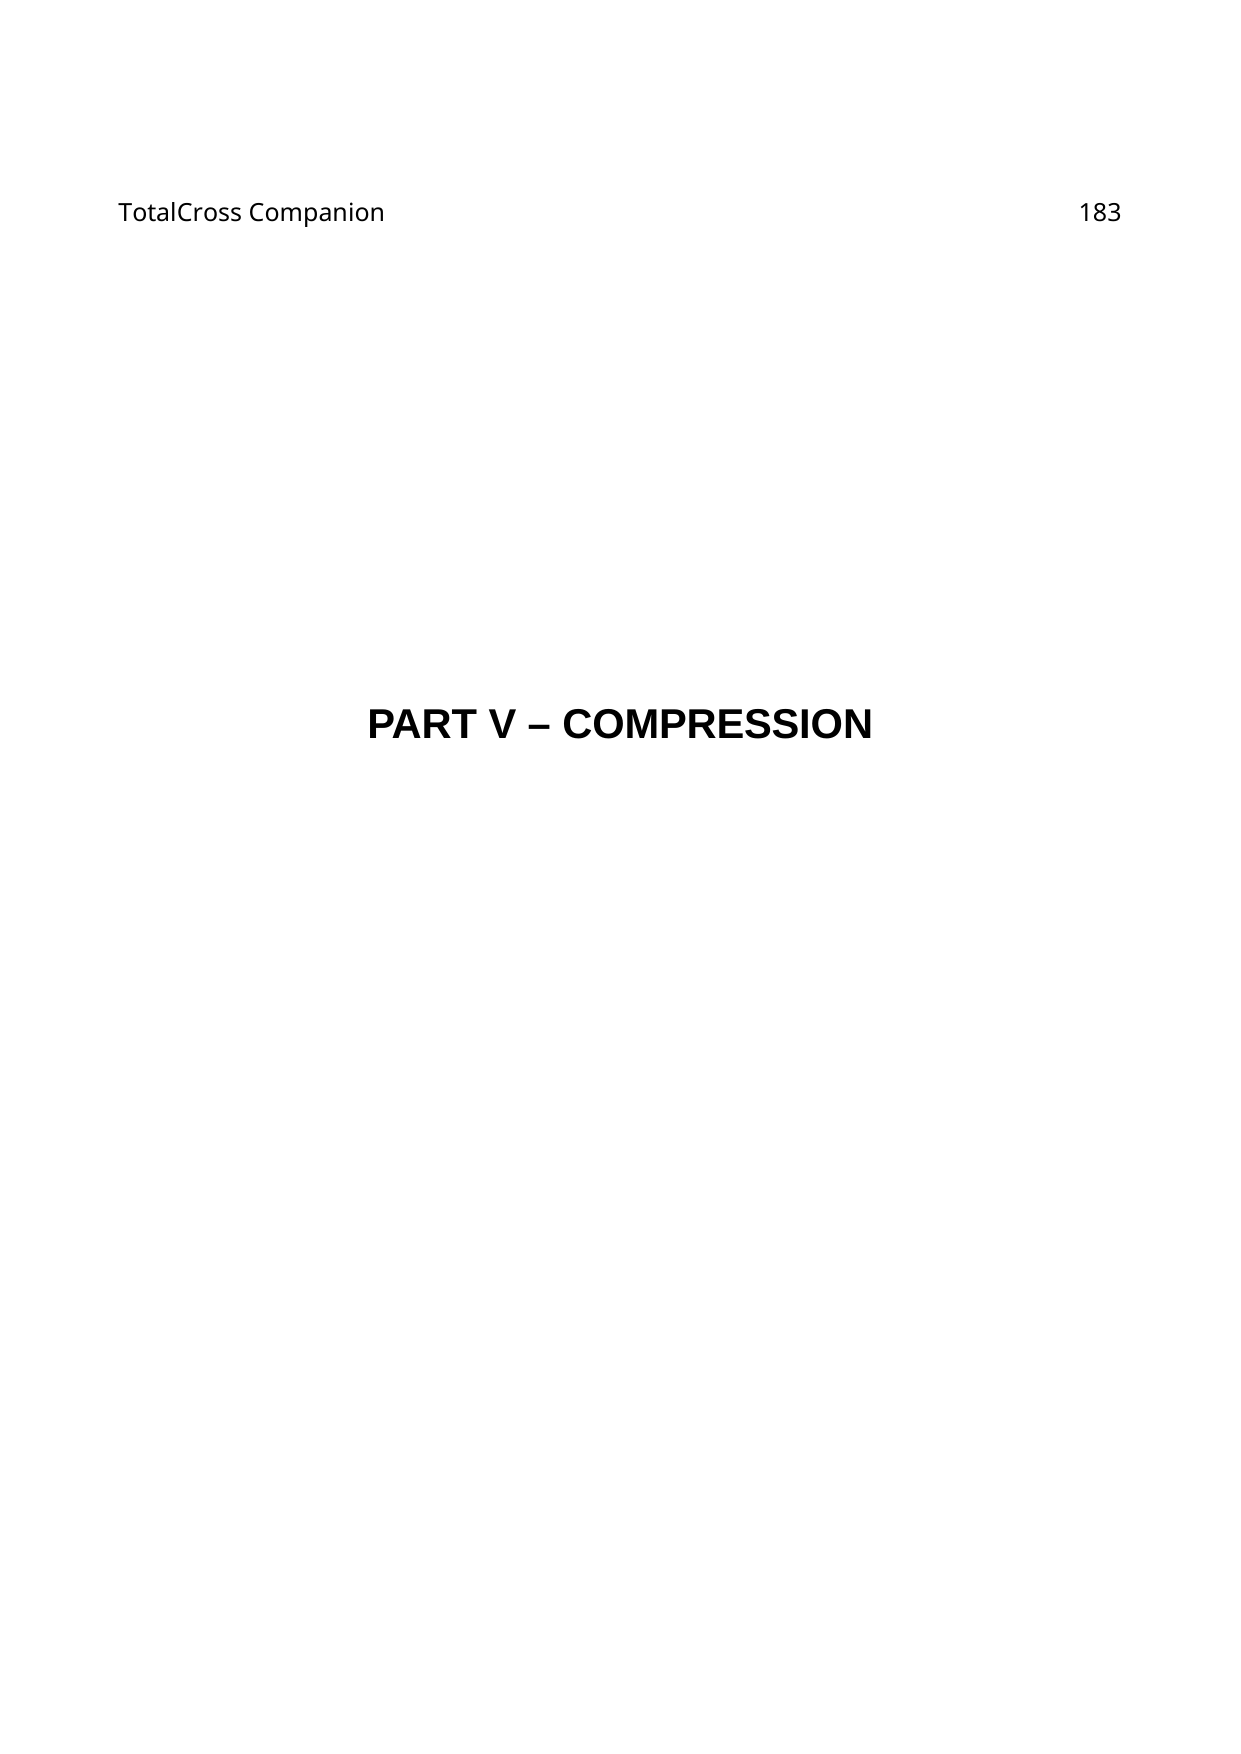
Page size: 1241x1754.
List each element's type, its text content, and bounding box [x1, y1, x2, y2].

subtitle PART V – COMPRESSION [118, 701, 1122, 748]
